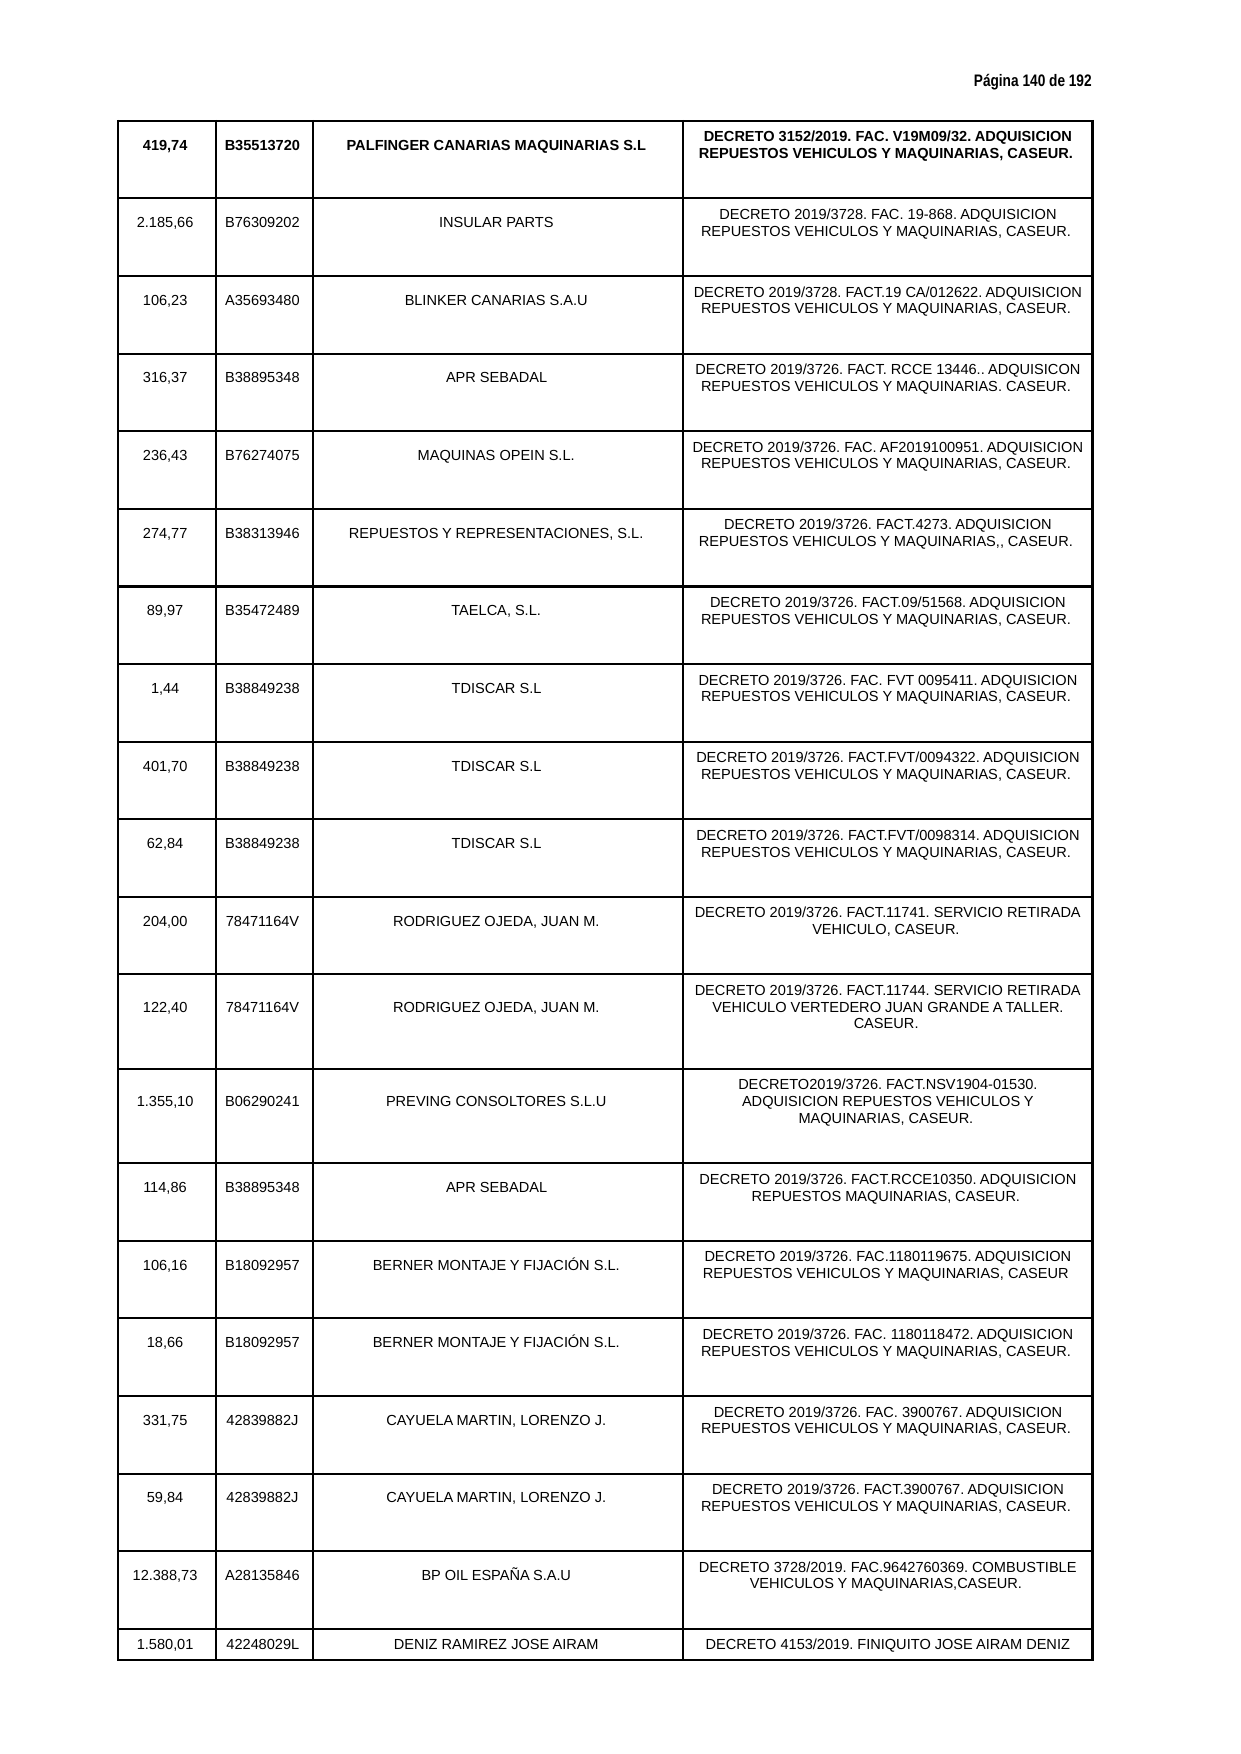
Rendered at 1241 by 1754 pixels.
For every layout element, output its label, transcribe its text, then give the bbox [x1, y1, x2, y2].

table_cell DECRETO 4153/2019. FINIQUITO JOSE AIRAM DENIZ [684, 1630, 1091, 1659]
table_cell 78471164V [217, 975, 312, 1068]
table_cell DECRETO 2019/3726. FACT.09/51568. ADQUISICION REPUESTOS VEHICULOS Y MAQUINARIAS, CASEUR. [684, 588, 1091, 663]
table_cell 1.580,01 [119, 1630, 215, 1659]
table_cell DECRETO 3728/2019. FAC.9642760369. COMBUSTIBLE VEHICULOS Y MAQUINARIAS,CASEUR. [684, 1552, 1091, 1628]
table_cell CAYUELA MARTIN, LORENZO J. [314, 1475, 682, 1550]
table_cell DECRETO 2019/3728. FAC. 19-868. ADQUISICION REPUESTOS VEHICULOS Y MAQUINARIAS, CASEUR. [684, 199, 1091, 275]
table_cell APR SEBADAL [314, 1164, 682, 1240]
table_cell REPUESTOS Y REPRESENTACIONES, S.L. [314, 510, 682, 585]
table_header B35513720 [217, 122, 312, 197]
table_cell 331,75 [119, 1397, 215, 1472]
table_cell 122,40 [119, 975, 215, 1068]
table_cell DECRETO 2019/3726. FAC. 1180118472. ADQUISICION REPUESTOS VEHICULOS Y MAQUINARIAS, CASEUR. [684, 1319, 1091, 1395]
table_cell B38849238 [217, 665, 312, 741]
table_header PALFINGER CANARIAS MAQUINARIAS S.L [314, 122, 682, 197]
table_cell TDISCAR S.L [314, 665, 682, 741]
table_cell B76309202 [217, 199, 312, 275]
table_cell 2.185,66 [119, 199, 215, 275]
table_cell B38895348 [217, 355, 312, 430]
table_cell BERNER MONTAJE Y FIJACIÓN S.L. [314, 1319, 682, 1395]
table_cell 236,43 [119, 432, 215, 508]
table_cell B38849238 [217, 743, 312, 818]
table_cell 114,86 [119, 1164, 215, 1240]
table_cell 274,77 [119, 510, 215, 585]
table_cell 204,00 [119, 898, 215, 973]
table_cell B76274075 [217, 432, 312, 508]
table_cell 106,16 [119, 1242, 215, 1317]
table_cell DECRETO 2019/3726. FACT. RCCE 13446.. ADQUISICON REPUESTOS VEHICULOS Y MAQUINARIAS. CASEUR. [684, 355, 1091, 430]
table_cell TDISCAR S.L [314, 743, 682, 818]
table_cell 42839882J [217, 1475, 312, 1550]
table_cell DECRETO 2019/3726. FACT.11744. SERVICIO RETIRADA VEHICULO VERTEDERO JUAN GRANDE A TALLER. CASEUR. [684, 975, 1091, 1068]
table_cell B18092957 [217, 1319, 312, 1395]
table_cell B18092957 [217, 1242, 312, 1317]
table_cell DECRETO 2019/3726. FAC.1180119675. ADQUISICION REPUESTOS VEHICULOS Y MAQUINARIAS, CASEUR [684, 1242, 1091, 1317]
table_cell 401,70 [119, 743, 215, 818]
table_cell B06290241 [217, 1070, 312, 1162]
table_cell TDISCAR S.L [314, 820, 682, 896]
table_cell B38895348 [217, 1164, 312, 1240]
table_cell 89,97 [119, 588, 215, 663]
table_cell DECRETO 2019/3726. FACT.11741. SERVICIO RETIRADA VEHICULO, CASEUR. [684, 898, 1091, 973]
table_cell B38849238 [217, 820, 312, 896]
table_cell 12.388,73 [119, 1552, 215, 1628]
table_cell 62,84 [119, 820, 215, 896]
table_cell DECRETO 2019/3728. FACT.19 CA/012622. ADQUISICION REPUESTOS VEHICULOS Y MAQUINARIAS, CASEUR. [684, 277, 1091, 352]
table_cell BERNER MONTAJE Y FIJACIÓN S.L. [314, 1242, 682, 1317]
table_cell 106,23 [119, 277, 215, 352]
table_cell BLINKER CANARIAS S.A.U [314, 277, 682, 352]
table_cell DECRETO2019/3726. FACT.NSV1904-01530. ADQUISICION REPUESTOS VEHICULOS Y MAQUINARIAS, CASEUR. [684, 1070, 1091, 1162]
table_cell MAQUINAS OPEIN S.L. [314, 432, 682, 508]
table_cell INSULAR PARTS [314, 199, 682, 275]
table_cell DECRETO 2019/3726. FACT.FVT/0094322. ADQUISICION REPUESTOS VEHICULOS Y MAQUINARIAS, CASEUR. [684, 743, 1091, 818]
table_cell A35693480 [217, 277, 312, 352]
table_cell B35472489 [217, 588, 312, 663]
table_cell DECRETO 2019/3726. FACT.3900767. ADQUISICION REPUESTOS VEHICULOS Y MAQUINARIAS, CASEUR. [684, 1475, 1091, 1550]
table_cell 1.355,10 [119, 1070, 215, 1162]
table_cell DECRETO 2019/3726. FACT.FVT/0098314. ADQUISICION REPUESTOS VEHICULOS Y MAQUINARIAS, CASEUR. [684, 820, 1091, 896]
table_cell RODRIGUEZ OJEDA, JUAN M. [314, 898, 682, 973]
table_cell DECRETO 2019/3726. FAC. FVT 0095411. ADQUISICION REPUESTOS VEHICULOS Y MAQUINARIAS, CASEUR. [684, 665, 1091, 741]
table_cell DECRETO 2019/3726. FAC. 3900767. ADQUISICION REPUESTOS VEHICULOS Y MAQUINARIAS, CASEUR. [684, 1397, 1091, 1472]
table_cell TAELCA, S.L. [314, 588, 682, 663]
table_cell 1,44 [119, 665, 215, 741]
table_cell PREVING CONSOLTORES S.L.U [314, 1070, 682, 1162]
table_cell DECRETO 2019/3726. FAC. AF2019100951. ADQUISICION REPUESTOS VEHICULOS Y MAQUINARIAS, CASEUR. [684, 432, 1091, 508]
table_cell 18,66 [119, 1319, 215, 1395]
table_header 419,74 [119, 122, 215, 197]
table_cell CAYUELA MARTIN, LORENZO J. [314, 1397, 682, 1472]
table_cell BP OIL ESPAÑA S.A.U [314, 1552, 682, 1628]
table_header DECRETO 3152/2019. FAC. V19M09/32. ADQUISICION REPUESTOS VEHICULOS Y MAQUINARIAS, CASEUR. [684, 122, 1091, 197]
table_cell APR SEBADAL [314, 355, 682, 430]
table_cell 42248029L [217, 1630, 312, 1659]
table_cell 316,37 [119, 355, 215, 430]
table_cell 42839882J [217, 1397, 312, 1472]
table_cell B38313946 [217, 510, 312, 585]
table_cell A28135846 [217, 1552, 312, 1628]
table_cell DECRETO 2019/3726. FACT.RCCE10350. ADQUISICION REPUESTOS MAQUINARIAS, CASEUR. [684, 1164, 1091, 1240]
table_cell 59,84 [119, 1475, 215, 1550]
table_cell RODRIGUEZ OJEDA, JUAN M. [314, 975, 682, 1068]
table_cell 78471164V [217, 898, 312, 973]
table_cell DENIZ RAMIREZ JOSE AIRAM [314, 1630, 682, 1659]
table_cell DECRETO 2019/3726. FACT.4273. ADQUISICION REPUESTOS VEHICULOS Y MAQUINARIAS,, CASEUR. [684, 510, 1091, 585]
